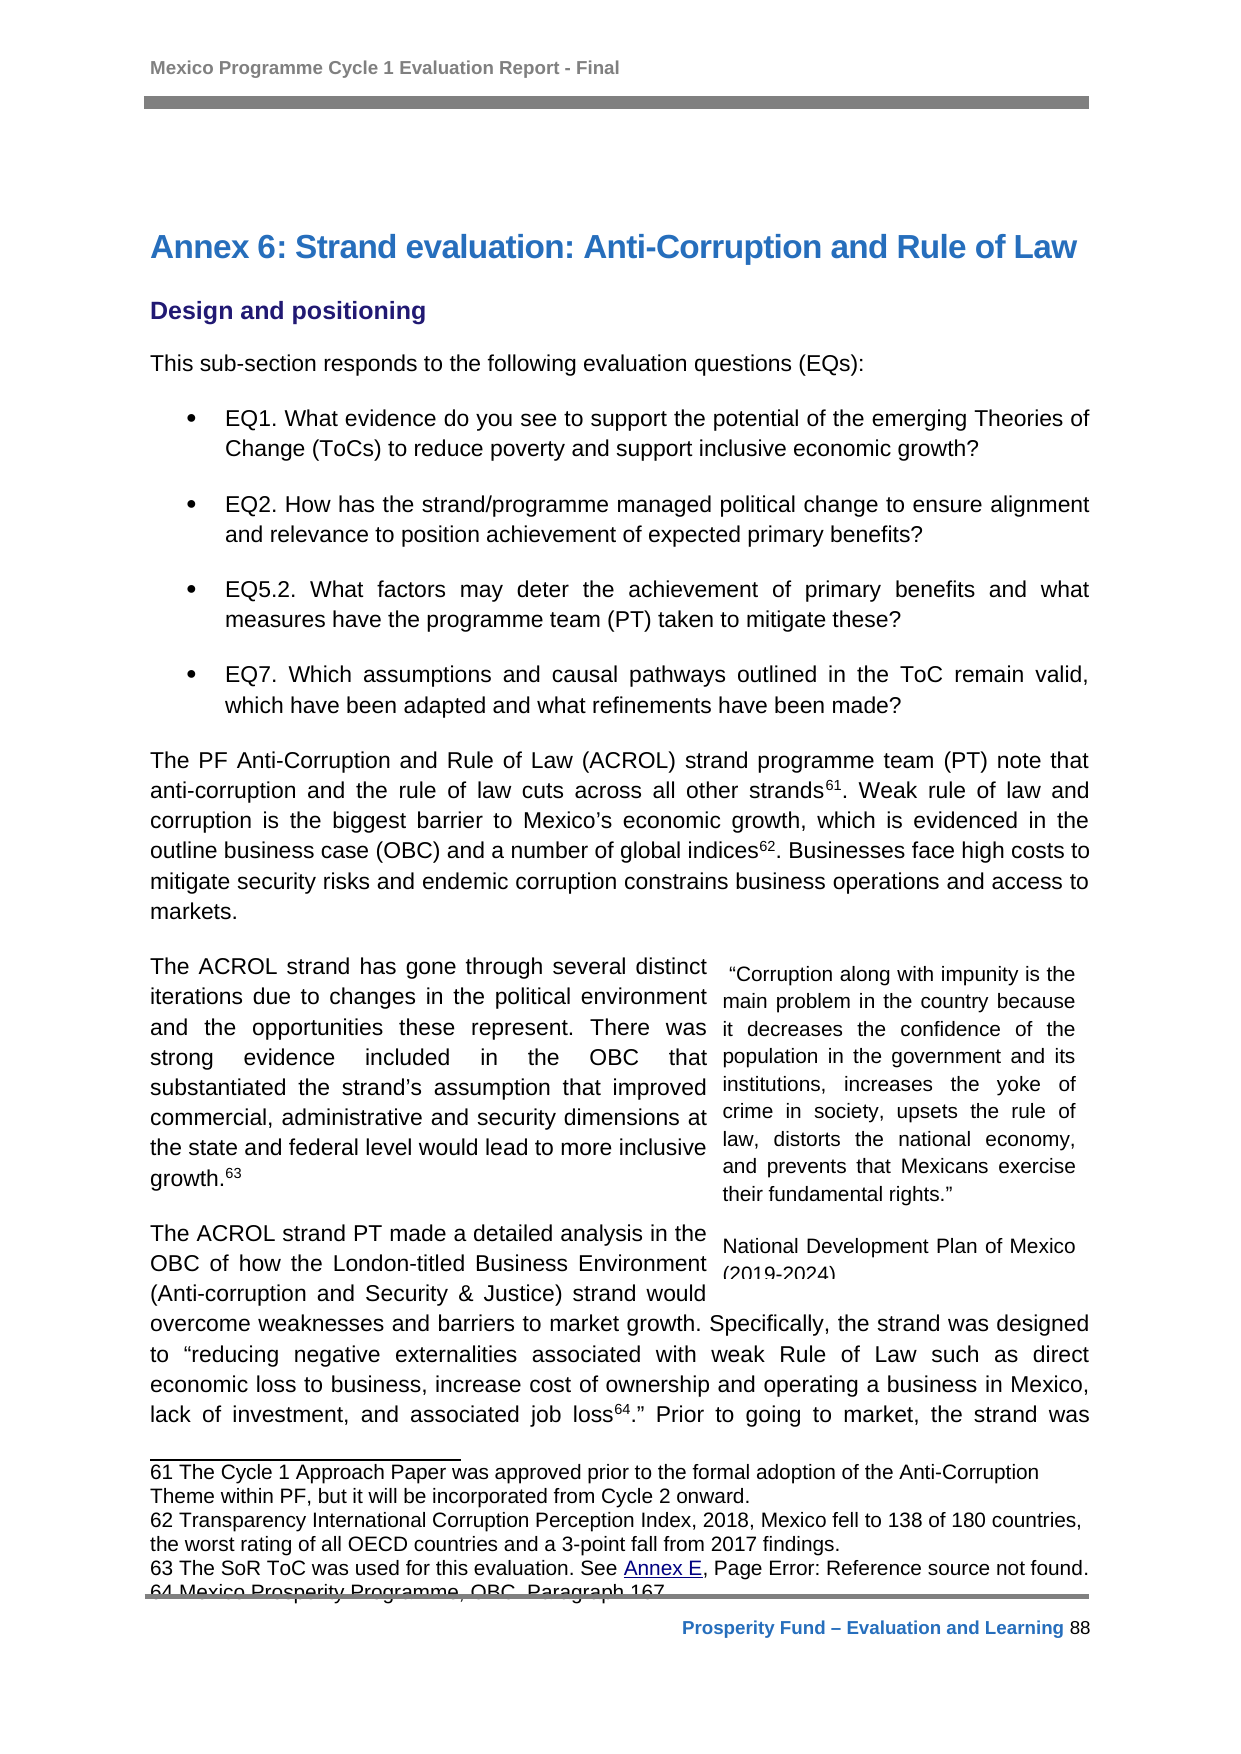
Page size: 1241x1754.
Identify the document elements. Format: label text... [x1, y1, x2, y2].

list EQ2. How has the strand/programme managed political change to ensure alignment and relevance to position achievement of expected primary benefits? [187, 491, 1090, 547]
text The ACROL strand PT made a detailed analysis in the OBC of how the London-titled Business Environment (Anti-corruption and Security & Justice) strand would overcome weaknesses and barriers to market growth. Specifically, the strand was designed to “reducing negative externalities associated with weak Rule of Law such as direct economic loss to business, increase cost of ownership and operating a business in Mexico, lack of investment, and associated job loss.” Prior to going to market, the strand was [150, 1220, 1090, 1427]
list EQ1. What evidence do you see to support the potential of the emerging Theories of Change (ToCs) to reduce poverty and support inclusive economic growth? [187, 405, 1090, 462]
text The PF Anti-Corruption and Rule of Law (ACROL) strand programme team (PT) note that anti-corruption and the rule of law cuts across all other strands. Weak rule of law and corruption is the biggest barrier to Mexico’s economic growth, which is evidenced in the outline business case (OBC) and a number of global indices. Businesses face high costs to mitigate security risks and endemic corruption constrains business operations and access to markets. [150, 747, 1090, 924]
text “Corruption along with impunity is the main problem in the country because it decreases the confidence of the population in the government and its institutions, increases the yoke of crime in society, upsets the rule of law, distorts the national economy, and prevents that Mexicans exercise their fundamental rights.” [722, 962, 1076, 1206]
text Transparency International Corruption Perception Index, 2018, Mexico fell to 138 of 180 countries, the worst rating of all OECD countries and a 3-point fall from 2017 findings. [150, 1508, 1090, 1556]
list EQ5.2. What factors may deter the achievement of primary benefits and what measures have the programme team (PT) taken to mitigate these? [187, 576, 1090, 632]
subtitle Annex 6: Strand evaluation: Anti-Corruption and Rule of Law [150, 227, 1090, 265]
list EQ7. Which assumptions and causal pathways outlined in the ToC remain valid, which have been adapted and what refinements have been made? [187, 661, 1090, 718]
text This sub-section responds to the following evaluation questions (EQs): [150, 350, 1090, 376]
subtitle Design and positioning [150, 296, 1090, 325]
text The Cycle 1 Approach Paper was approved prior to the formal adoption of the Anti-Corruption Theme within PF, but it will be incorporated from Cycle 2 onward. [150, 1460, 1090, 1508]
text The SoR ToC was used for this evaluation. See Annex E, Page 76. [150, 1556, 1090, 1580]
text Mexico Prosperity Programme, OBC. Paragraph 167. [150, 1580, 1090, 1604]
text National Development Plan of Mexico (2019-2024) [722, 1234, 1076, 1278]
text The ACROL strand has gone through several distinct iterations due to changes in the political environment and the opportunities these represent. There was strong evidence included in the OBC that substantiated the strand’s assumption that improved commercial, administrative and security dimensions at the state and federal level would lead to more inclusive growth. [150, 942, 1091, 1286]
